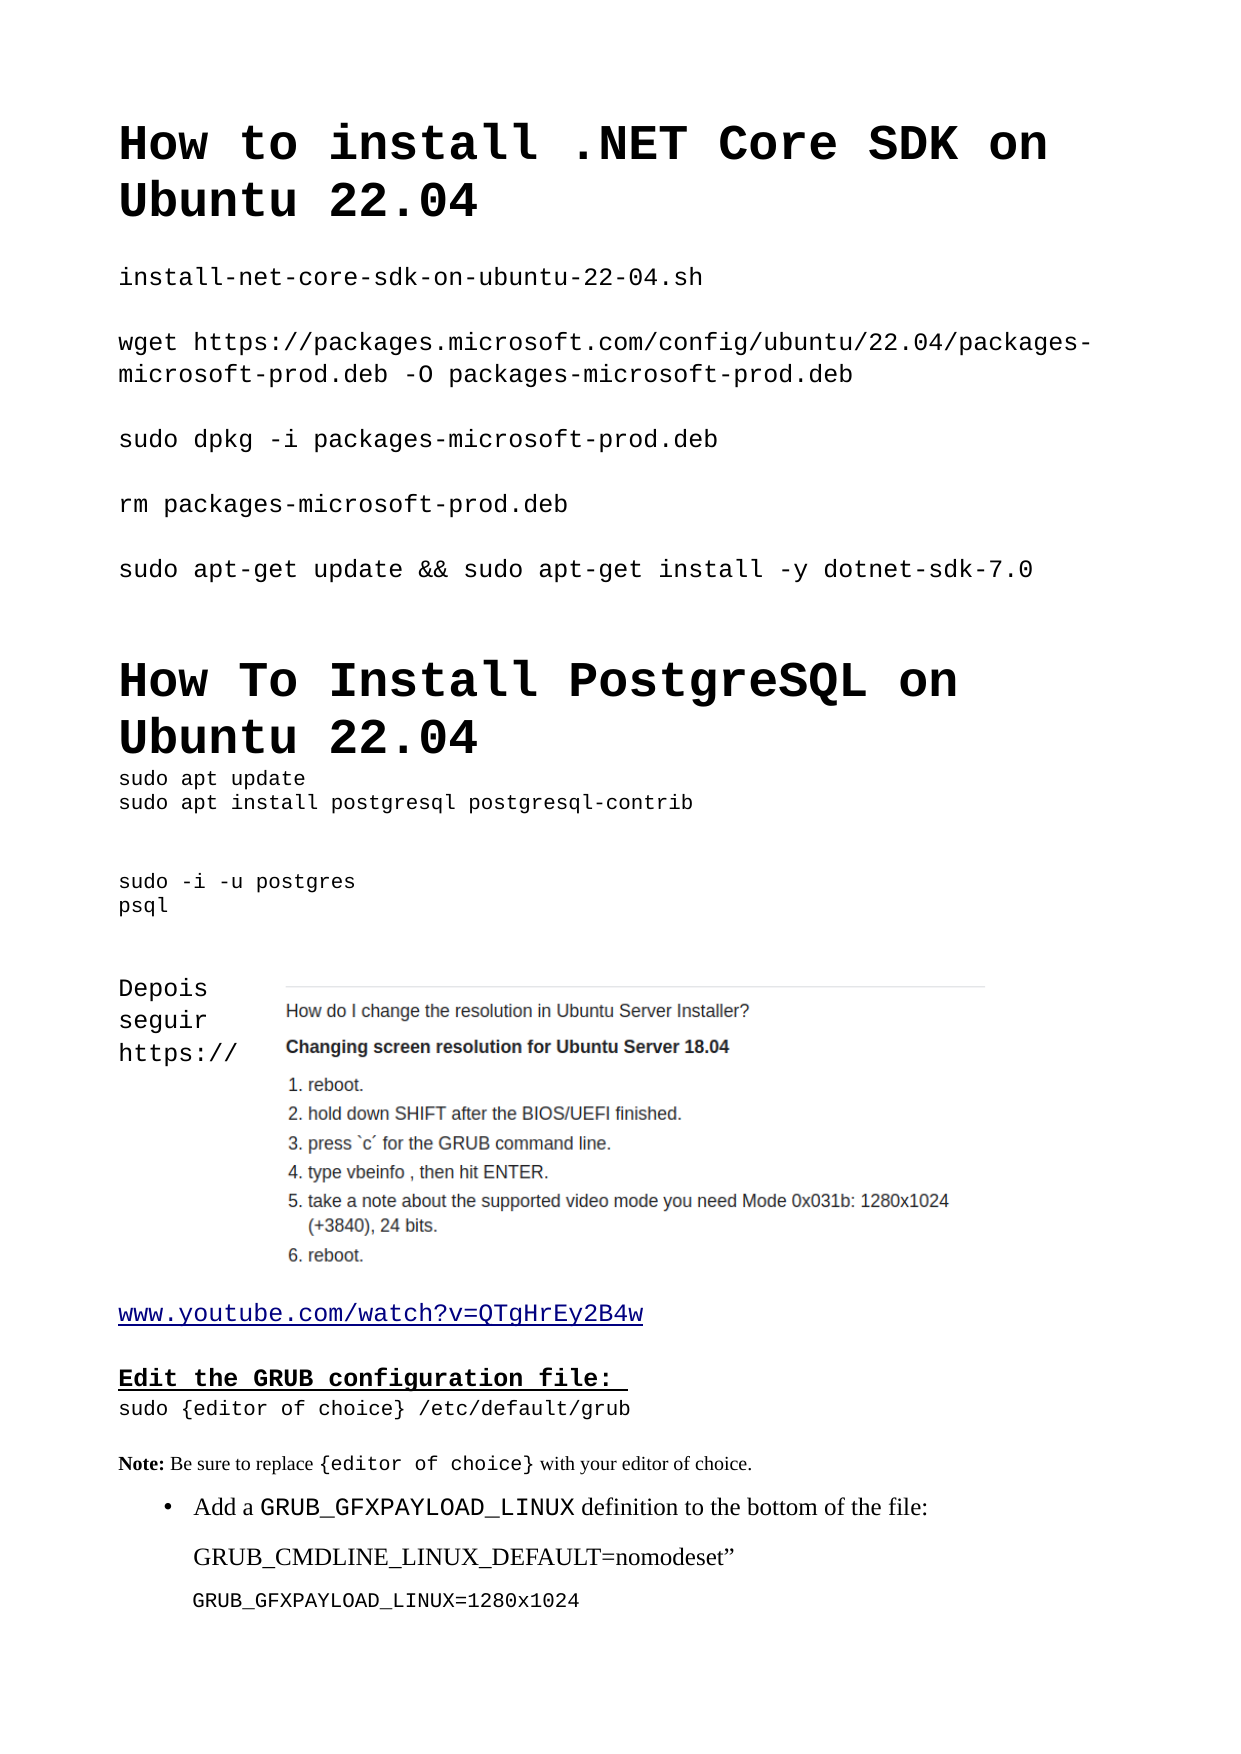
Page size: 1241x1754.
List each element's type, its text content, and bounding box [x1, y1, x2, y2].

text Depois seguir [118, 975, 255, 1036]
text install-net-core-sdk-on-ubuntu-22-04.sh [118, 264, 1122, 292]
text [986, 1040, 1122, 1068]
text sudo dpkg -i packages-microsoft-prod.deb [118, 427, 1122, 455]
list Add a GRUB_GFXPAYLOAD_LINUX definition to the bottom of the file: [164, 1492, 1122, 1523]
text Edit the GRUB configuration file: [118, 1366, 1122, 1394]
text rm packages-microsoft-prod.deb [118, 492, 1122, 520]
text psql [118, 895, 1122, 919]
text sudo -i -u postgres [118, 872, 1122, 895]
text sudo apt update [118, 768, 1122, 792]
text www.youtube.com/watch?v=QTgHrEy2B4w [118, 1301, 1122, 1329]
picture [255, 975, 986, 1279]
list GRUB_CMDLINE_LINUX_DEFAULT=nomodeset” [164, 1542, 1122, 1571]
subtitle How to install .NET Core SDK on Ubuntu 22.04 [118, 118, 1122, 231]
text https:// [118, 1040, 255, 1068]
text GRUB_GFXPAYLOAD_LINUX=1280x1024 [118, 1590, 1122, 1614]
text Note: Be sure to replace {editor of choice} with your editor of choice. [118, 1452, 1122, 1487]
text sudo {editor of choice} /etc/default/grub [118, 1398, 1122, 1422]
text [986, 975, 1122, 1036]
text sudo apt install postgresql postgresql-contrib [118, 792, 1122, 815]
text sudo apt-get update && sudo apt-get install -y dotnet-sdk-7.0 [118, 557, 1122, 585]
subtitle How To Install PostgreSQL on Ubuntu 22.04 [118, 655, 1122, 768]
text wget https://packages.microsoft.com/config/ubuntu/22.04/packages-microsoft-prod.deb -O packages-microsoft-prod.deb [118, 329, 1122, 390]
